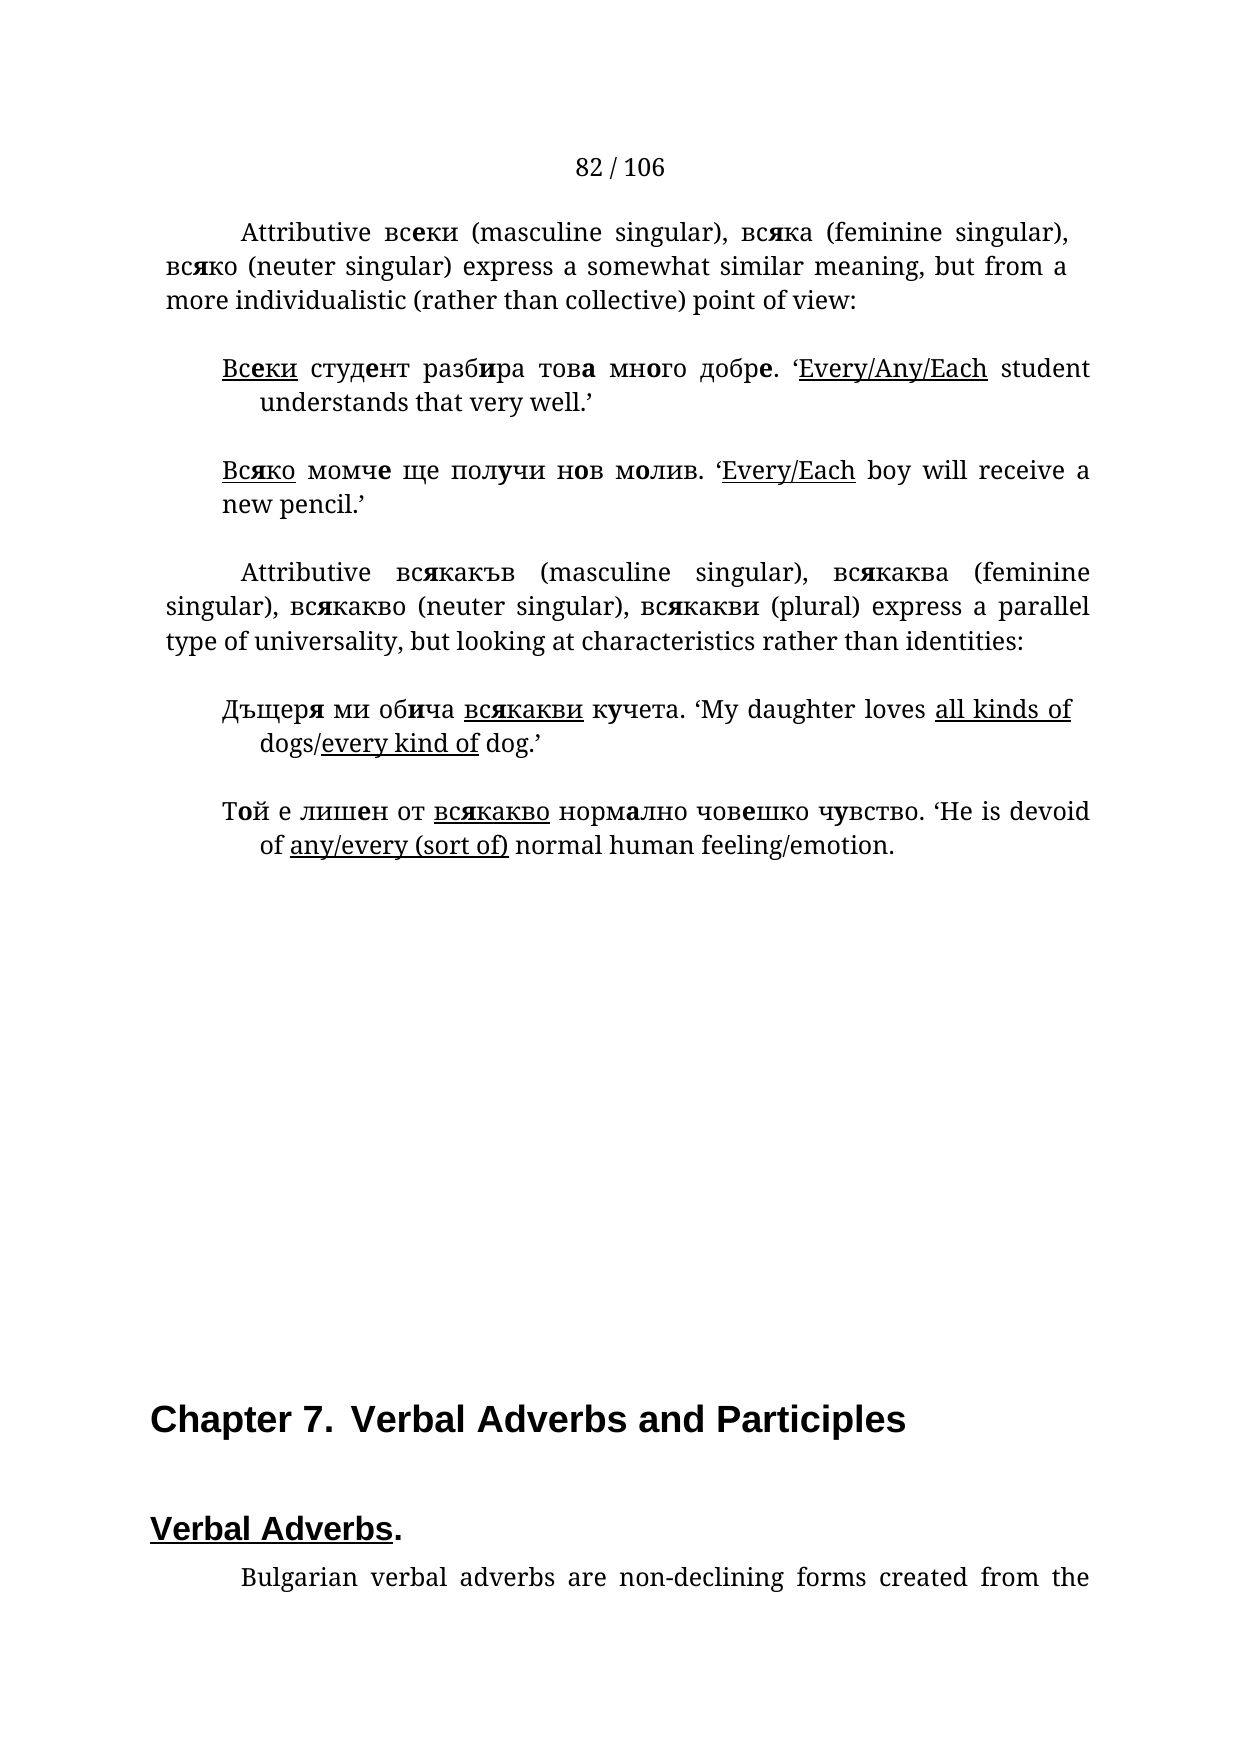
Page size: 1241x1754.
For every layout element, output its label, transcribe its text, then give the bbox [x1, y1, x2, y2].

text Attributive всякакъв (masculine singular), всякаква (feminine singular), всякакво (neuter singular), всякакви (plural) express a parallel type of universality, but looking at characteristics rather than identities: [166, 555, 1091, 657]
text Всеки студент разбира това много добре. ‘Every/Any/Each student understands that very well.’ [222, 351, 1091, 419]
text Bulgarian verbal adverbs are non-declining forms created from the [166, 1559, 1091, 1593]
subtitle Chapter 7. Verbal Adverbs and Participles [150, 1397, 1091, 1441]
text Всяко момче ще получи нов молив. ‘Every/Each boy will receive a new pencil.’ [222, 453, 1091, 521]
text Attributive всеки (masculine singular), всяка (feminine singular), всяко (neuter singular) express a somewhat similar meaning, but from a more individualistic (rather than collective) point of view: [166, 214, 1068, 317]
subtitle Verbal Adverbs. [150, 1508, 1091, 1547]
text Той е лишен от всякакво нормално човешко чувство. ‘He is devoid of any/every (sort of) normal human feeling/emotion. [222, 793, 1091, 862]
text Дъщеря ми обича всякакви кучета. ‘My daughter loves all kinds of dogs/every kind of dog.’ [222, 691, 1072, 759]
